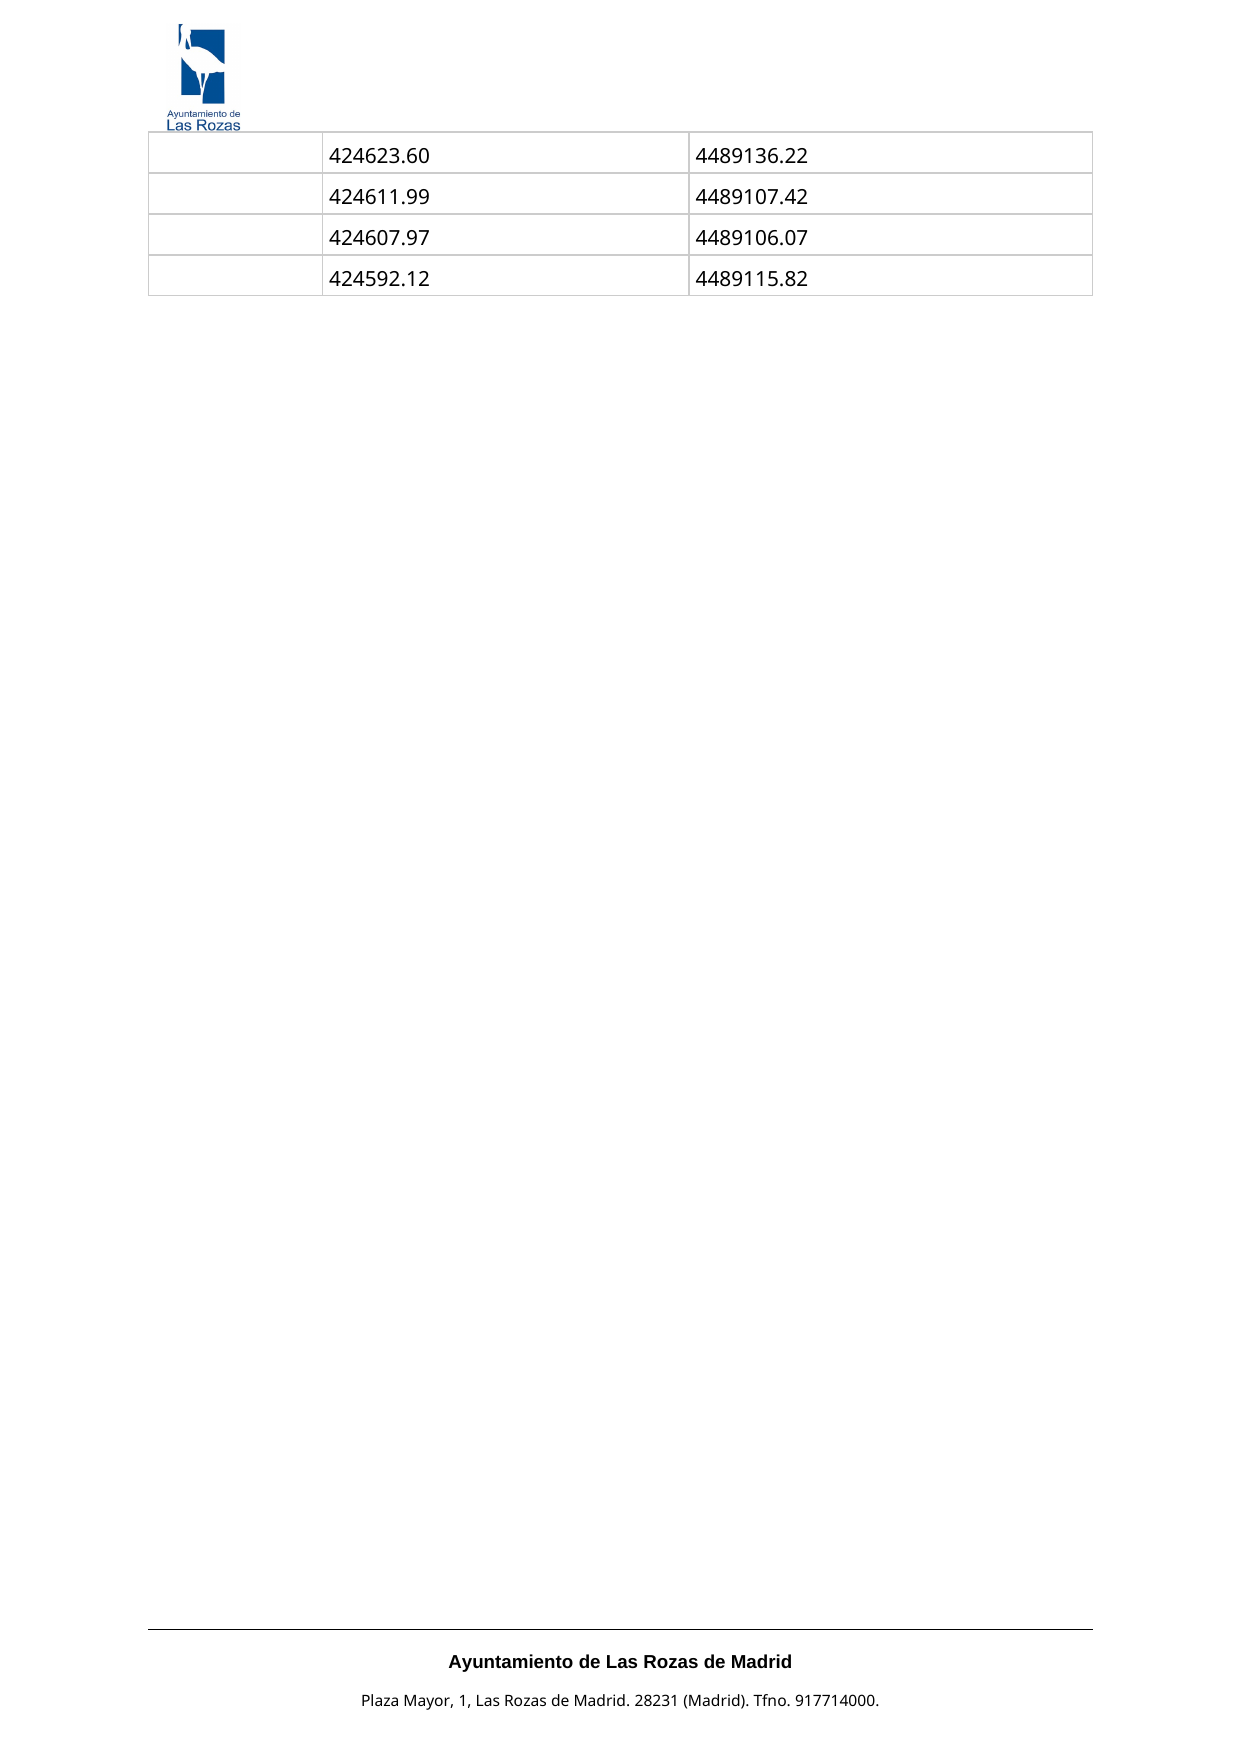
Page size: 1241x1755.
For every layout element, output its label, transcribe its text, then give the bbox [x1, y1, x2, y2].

table_cell [149, 215, 322, 254]
table_cell 4489136.22 [690, 133, 1092, 172]
table_cell [149, 174, 322, 213]
table_cell 424611.99 [323, 174, 688, 213]
table_cell [149, 133, 322, 172]
table_cell 4489106.07 [690, 215, 1092, 254]
table_cell 424623.60 [323, 133, 688, 172]
table_cell 424607.97 [323, 215, 688, 254]
table_cell [149, 256, 322, 295]
table_cell 4489107.42 [690, 174, 1092, 213]
table_cell 424592.12 [323, 256, 688, 295]
table_cell 4489115.82 [690, 256, 1092, 295]
